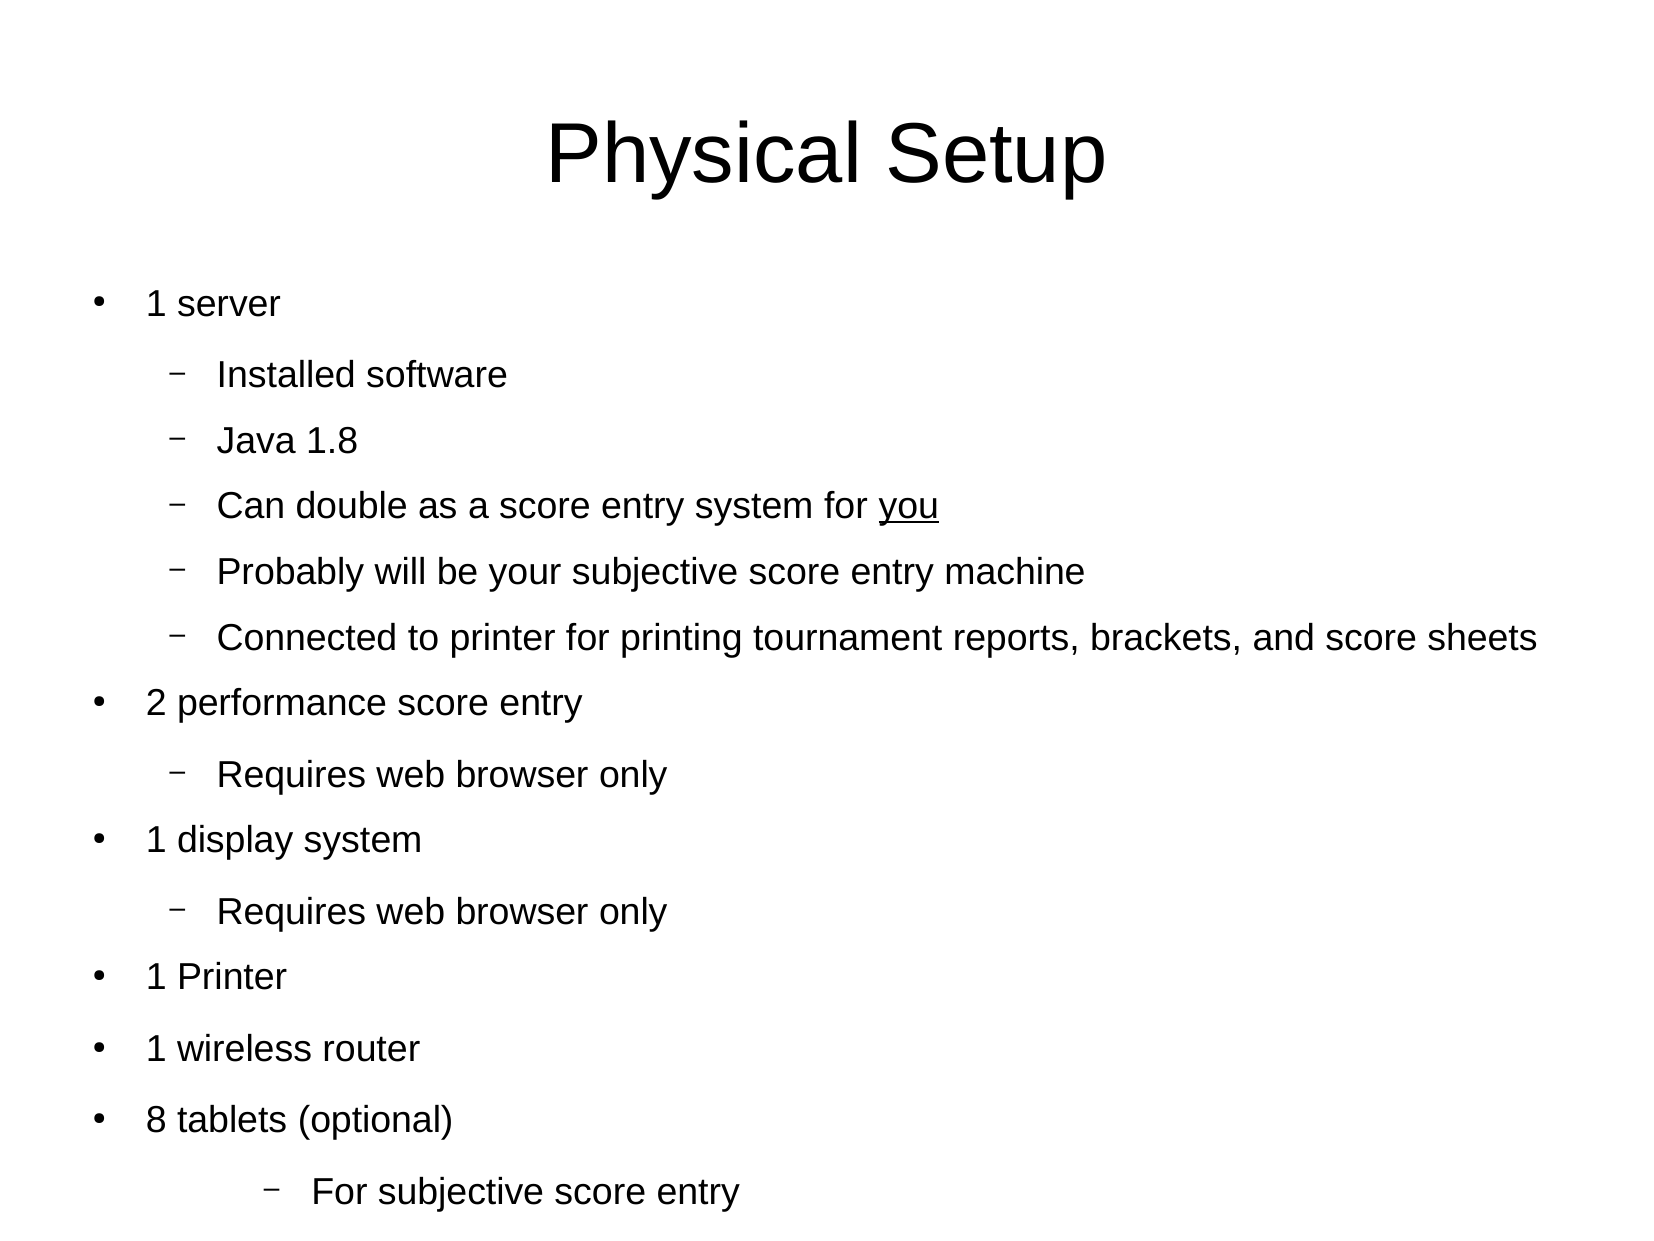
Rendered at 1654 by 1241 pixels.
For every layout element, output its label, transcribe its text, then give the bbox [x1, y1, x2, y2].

title Physical Setup [82, 49, 1571, 257]
list 1 server Installed software Java 1.8 Can double as a score entry system for you Probably will be your subjective score entry machine Connected to printer for printing tournament reports, brackets, and score sheets 2 performance score entry Requires web browser only 1 display system Requires web browser only 1 Printer 1 wireless router 8 tablets (optional) For subjective score entry [75, 282, 1564, 1201]
